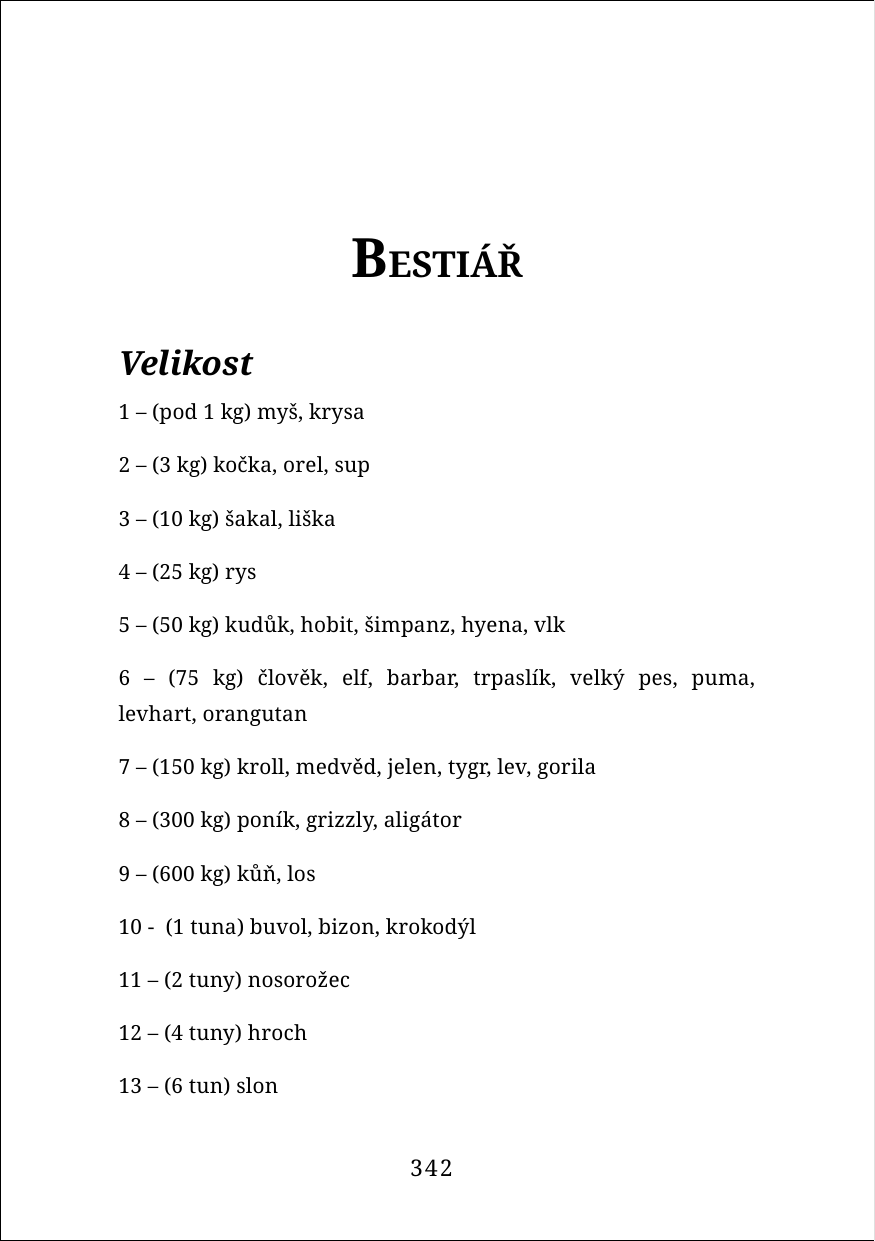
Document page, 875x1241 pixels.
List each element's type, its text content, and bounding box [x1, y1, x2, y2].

text 11 – (2 tuny) nosorožec [118, 965, 756, 993]
text 12 – (4 tuny) hroch [118, 1018, 756, 1047]
text 6 – (75 kg) člověk, elf, barbar, trpaslík, velký pes, puma, levhart, orangutan [118, 663, 756, 727]
text 13 – (6 tun) slon [118, 1072, 756, 1100]
subtitle Bestiář [118, 219, 756, 293]
text 4 – (25 kg) rys [118, 557, 756, 585]
text 2 – (3 kg) kočka, orel, sup [118, 451, 756, 479]
subtitle Velikost [118, 340, 756, 386]
text 8 – (300 kg) poník, grizzly, aligátor [118, 805, 756, 834]
text 7 – (150 kg) kroll, medvěd, jelen, tygr, lev, gorila [118, 752, 756, 781]
text 1 – (pod 1 kg) myš, krysa [118, 397, 756, 426]
text 10 - (1 tuna) buvol, bizon, krokodýl [118, 912, 756, 940]
text 5 – (50 kg) kudůk, hobit, šimpanz, hyena, vlk [118, 610, 756, 639]
text 3 – (10 kg) šakal, liška [118, 504, 756, 532]
text 9 – (600 kg) kůň, los [118, 859, 756, 887]
